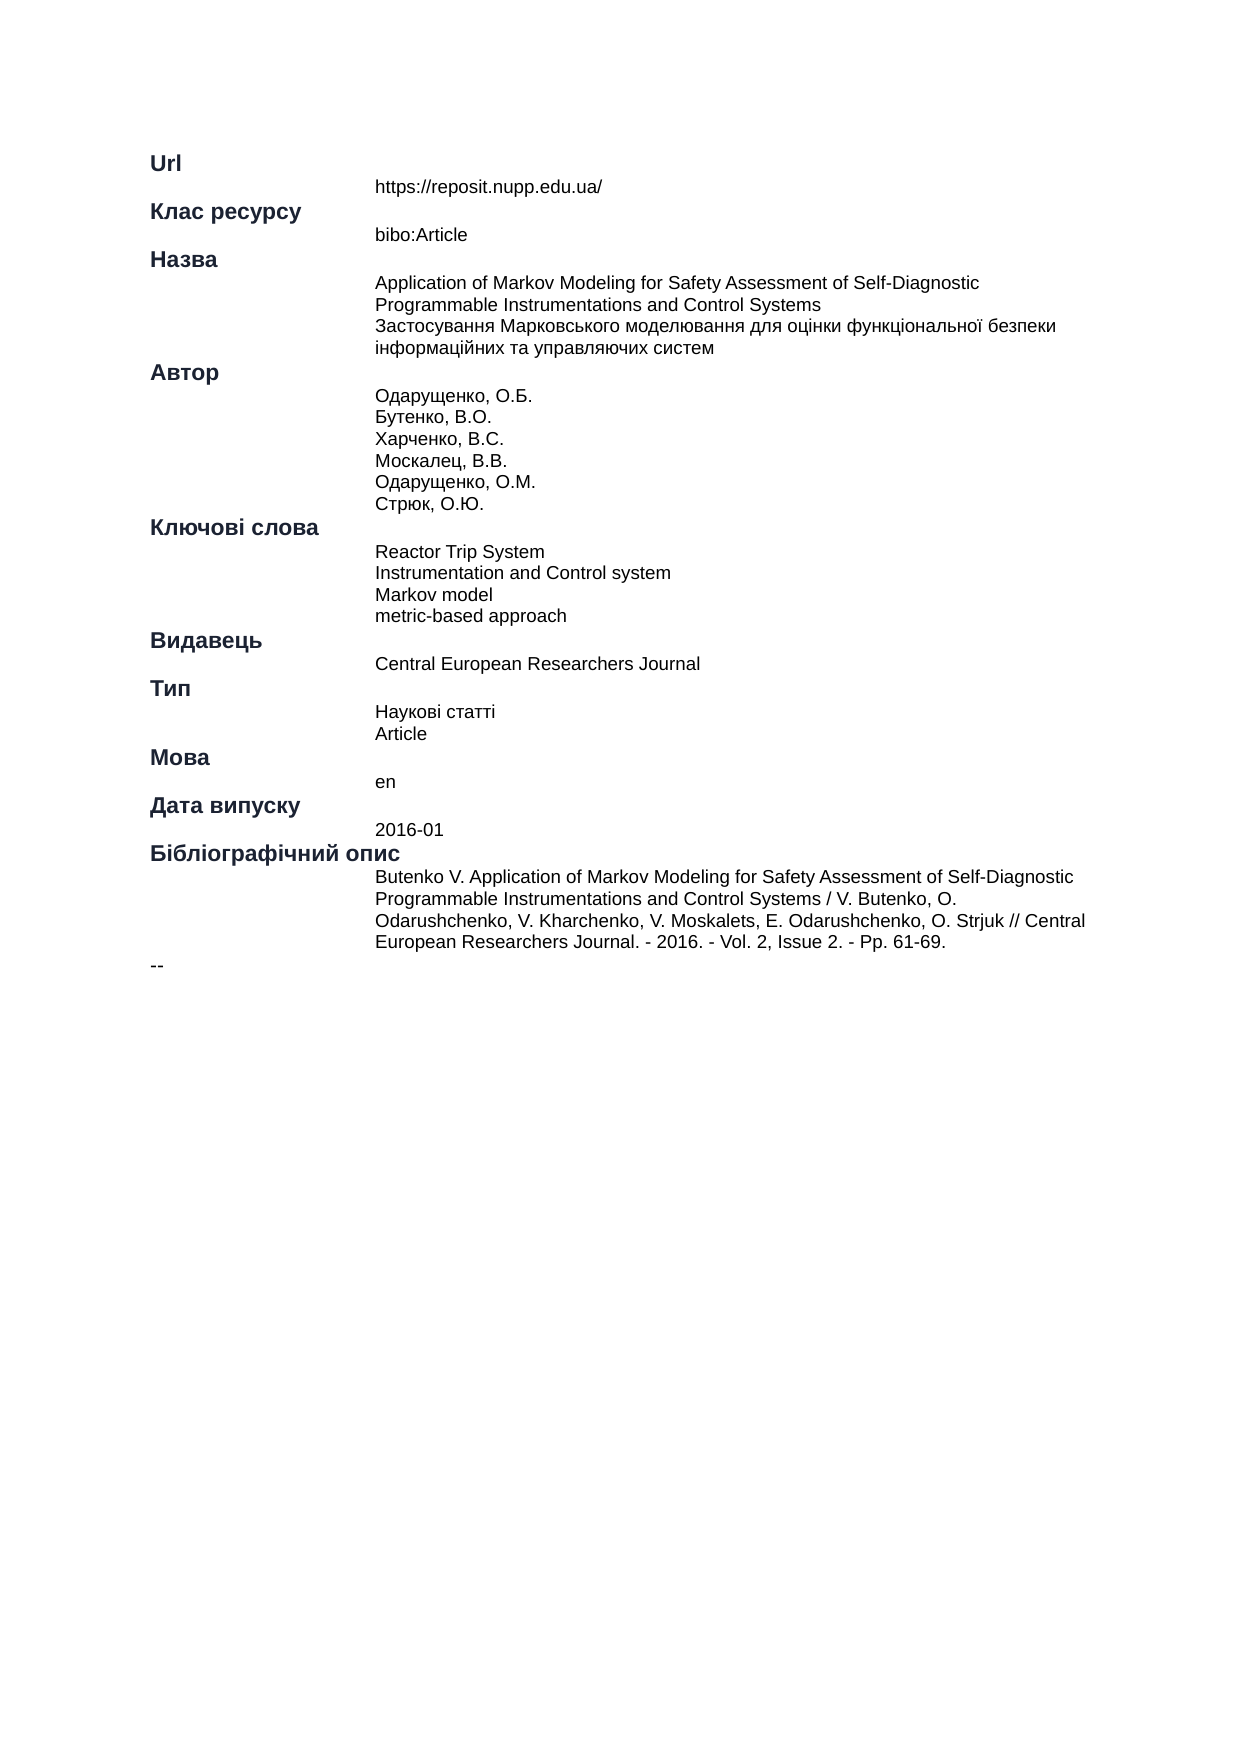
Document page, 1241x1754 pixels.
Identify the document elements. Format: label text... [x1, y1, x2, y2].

text bibo:Article [375, 224, 1090, 246]
text Ключові слова [150, 514, 1090, 541]
text Instrumentation and Control system [375, 562, 1090, 584]
text Бутенко, В.О. [375, 406, 1090, 428]
text Автор [150, 358, 1090, 385]
text Застосування Марковського моделювання для оцінки функціональної безпеки інформаційних та управляючих систем [375, 315, 1090, 358]
text 2016-01 [375, 818, 1090, 840]
text Одарущенко, О.Б. [375, 385, 1090, 406]
text Application of Markov Modeling for Safety Assessment of Self-Diagnostic Programmable Instrumentations and Control Systems [375, 272, 1090, 315]
text Article [375, 723, 1090, 744]
text Url [150, 150, 1090, 176]
text Мова [150, 744, 1090, 771]
text Москалец, В.В. [375, 449, 1090, 471]
text Butenko V. Application of Markov Modeling for Safety Assessment of Self-Diagnostic Programmable Instrumentations and Control Systems / V. Butenko, O. Odarushchenko, V. Kharchenko, V. Moskalets, E. Odarushchenko, O. Strjuk // Central European Researchers Journal. - 2016. - Vol. 2, Issue 2. - Pp. 61-69. [375, 866, 1090, 953]
text en [375, 771, 1090, 792]
text Видавець [150, 627, 1090, 653]
text https://reposit.nupp.edu.ua/ [375, 176, 1090, 198]
text Клас ресурсу [150, 198, 1090, 224]
text Бібліографічний опис [150, 840, 1090, 866]
text Reactor Trip System [375, 541, 1090, 562]
text Назва [150, 246, 1090, 272]
text Central European Researchers Journal [375, 653, 1090, 675]
text Наукові статті [375, 701, 1090, 723]
text Одарущенко, О.М. [375, 471, 1090, 493]
text metric-based approach [375, 605, 1090, 627]
text Тип [150, 675, 1090, 701]
text -- [150, 953, 1090, 977]
text Дата випуску [150, 792, 1090, 818]
text Харченко, В.С. [375, 428, 1090, 449]
text Markov model [375, 584, 1090, 605]
text Стрюк, О.Ю. [375, 493, 1090, 514]
